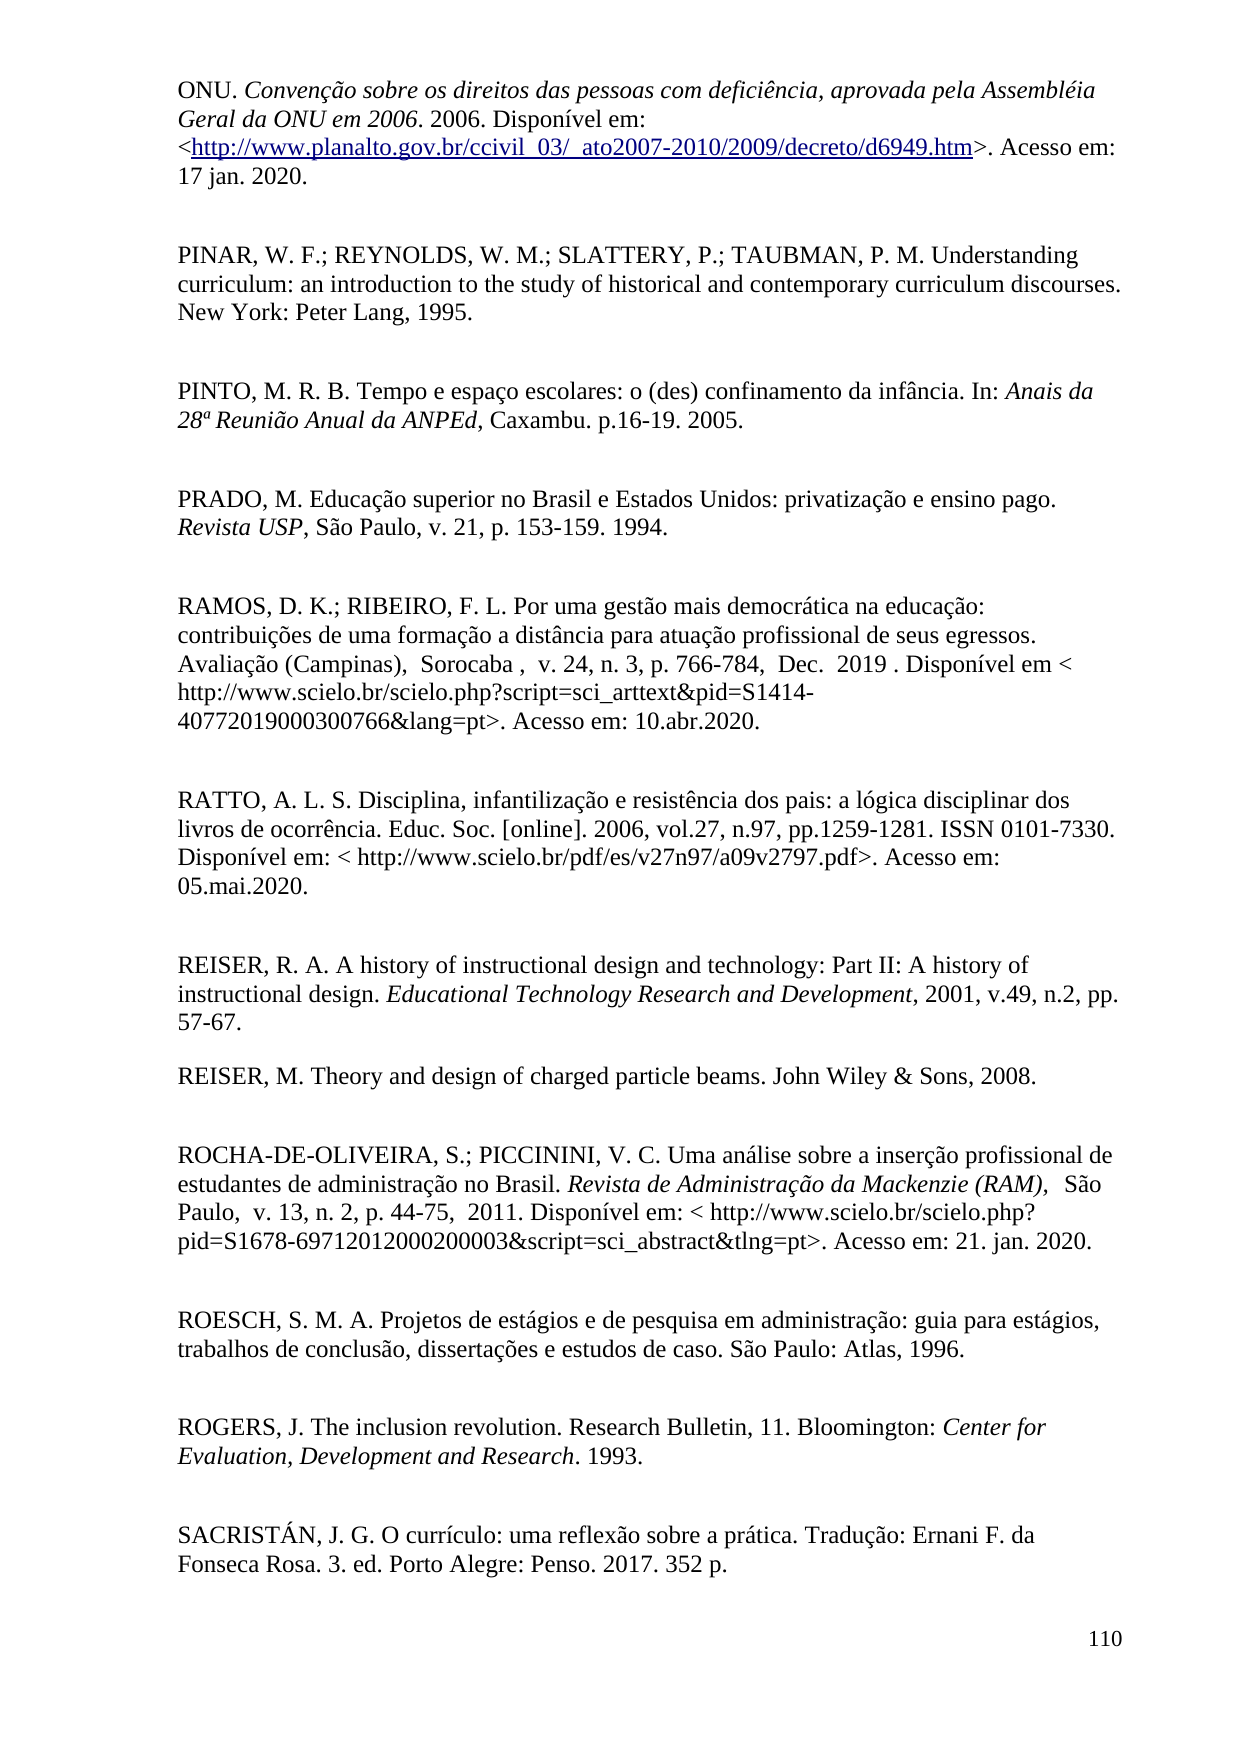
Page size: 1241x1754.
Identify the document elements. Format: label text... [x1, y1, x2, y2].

text ROGERS, J. The inclusion revolution. Research Bulletin, 11. Bloomington: Center for Evaluation, Development and Research. 1993. [177, 1412, 1122, 1470]
text ONU. Convenção sobre os direitos das pessoas com deficiência, aprovada pela Assembléia Geral da ONU em 2006. 2006. Disponível em: <http://www.planalto.gov.br/ccivil_03/_ato2007-2010/2009/decreto/d6949.htm>. Acesso em: 17 jan. 2020. [177, 75, 1122, 190]
text REISER, R. A. A history of instructional design and technology: Part II: A history of instructional design. Educational Technology Research and Development, 2001, v.49, n.2, pp. 57-67. [177, 950, 1122, 1036]
text ROCHA-DE-OLIVEIRA, S.; PICCININI, V. C. Uma análise sobre a inserção profissional de estudantes de administração no Brasil. Revista de Administração da Mackenzie (RAM), São Paulo, v. 13, n. 2, p. 44-75, 2011. Disponível em: < http://www.scielo.br/scielo.php?pid=S1678-69712012000200003&script=sci_abstract&tlng=pt>. Acesso em: 21. jan. 2020. [177, 1140, 1122, 1255]
text PINAR, W. F.; REYNOLDS, W. M.; SLATTERY, P.; TAUBMAN, P. M. Understanding curriculum: an introduction to the study of historical and contemporary curriculum discourses. New York: Peter Lang, 1995. [177, 240, 1122, 326]
text RATTO, A. L. S. Disciplina, infantilização e resistência dos pais: a lógica disciplinar dos livros de ocorrência. Educ. Soc. [online]. 2006, vol.27, n.97, pp.1259-1281. ISSN 0101-7330. Disponível em: < http://www.scielo.br/pdf/es/v27n97/a09v2797.pdf>. Acesso em: 05.mai.2020. [177, 785, 1122, 900]
text ROESCH, S. M. A. Projetos de estágios e de pesquisa em administração: guia para estágios, trabalhos de conclusão, dissertações e estudos de caso. São Paulo: Atlas, 1996. [177, 1305, 1122, 1362]
text PINTO, M. R. B. Tempo e espaço escolares: o (des) confinamento da infância. In: Anais da 28ª Reunião Anual da ANPEd, Caxambu. p.16-19. 2005. [177, 376, 1122, 434]
text PRADO, M. Educação superior no Brasil e Estados Unidos: privatização e ensino pago. Revista USP, São Paulo, v. 21, p. 153-159. 1994. [177, 484, 1122, 541]
text RAMOS, D. K.; RIBEIRO, F. L. Por uma gestão mais democrática na educação: contribuições de uma formação a distância para atuação profissional de seus egressos. Avaliação (Campinas), Sorocaba , v. 24, n. 3, p. 766-784, Dec. 2019 . Disponível em < http://www.scielo.br/scielo.php?script=sci_arttext&pid=S1414-40772019000300766&lang=pt>. Acesso em: 10.abr.2020. [177, 591, 1122, 735]
text REISER, M. Theory and design of charged particle beams. John Wiley & Sons, 2008. [177, 1061, 1122, 1090]
text SACRISTÁN, J. G. O currículo: uma reflexão sobre a prática. Tradução: Ernani F. da Fonseca Rosa. 3. ed. Porto Alegre: Penso. 2017. 352 p. [177, 1520, 1122, 1577]
